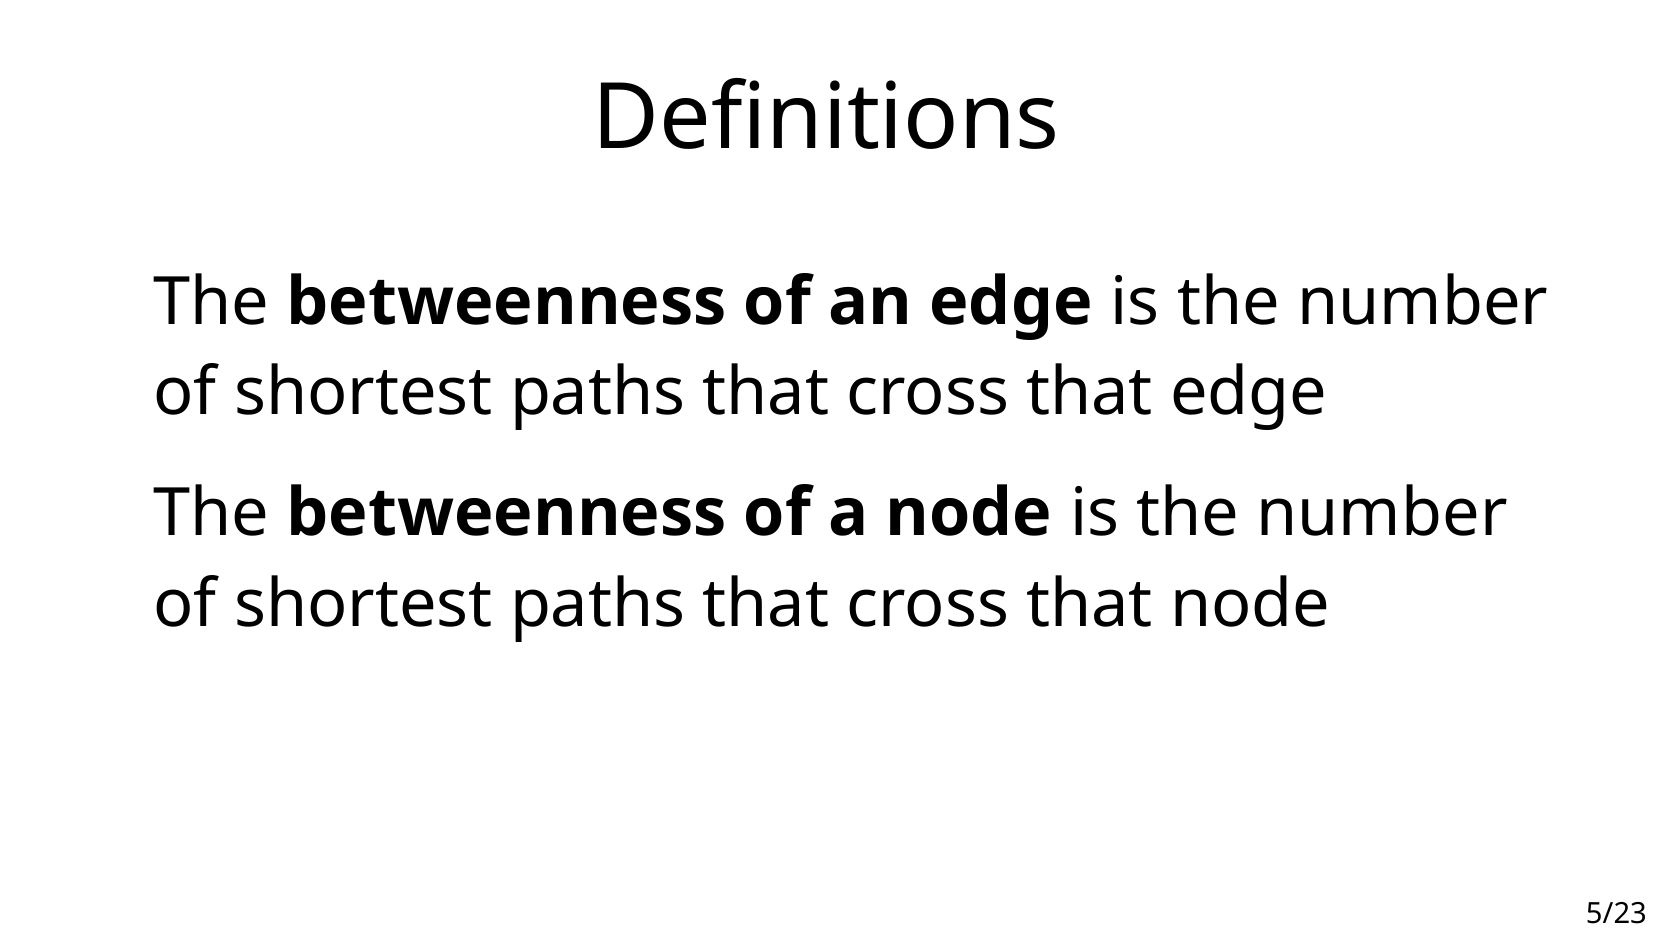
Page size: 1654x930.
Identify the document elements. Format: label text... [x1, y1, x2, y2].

list The betweenness of an edge is the number of shortest paths that cross that edge The betweenness of a node is the number of shortest paths that cross that node [82, 252, 1571, 793]
title Definitions [82, 1, 1571, 225]
